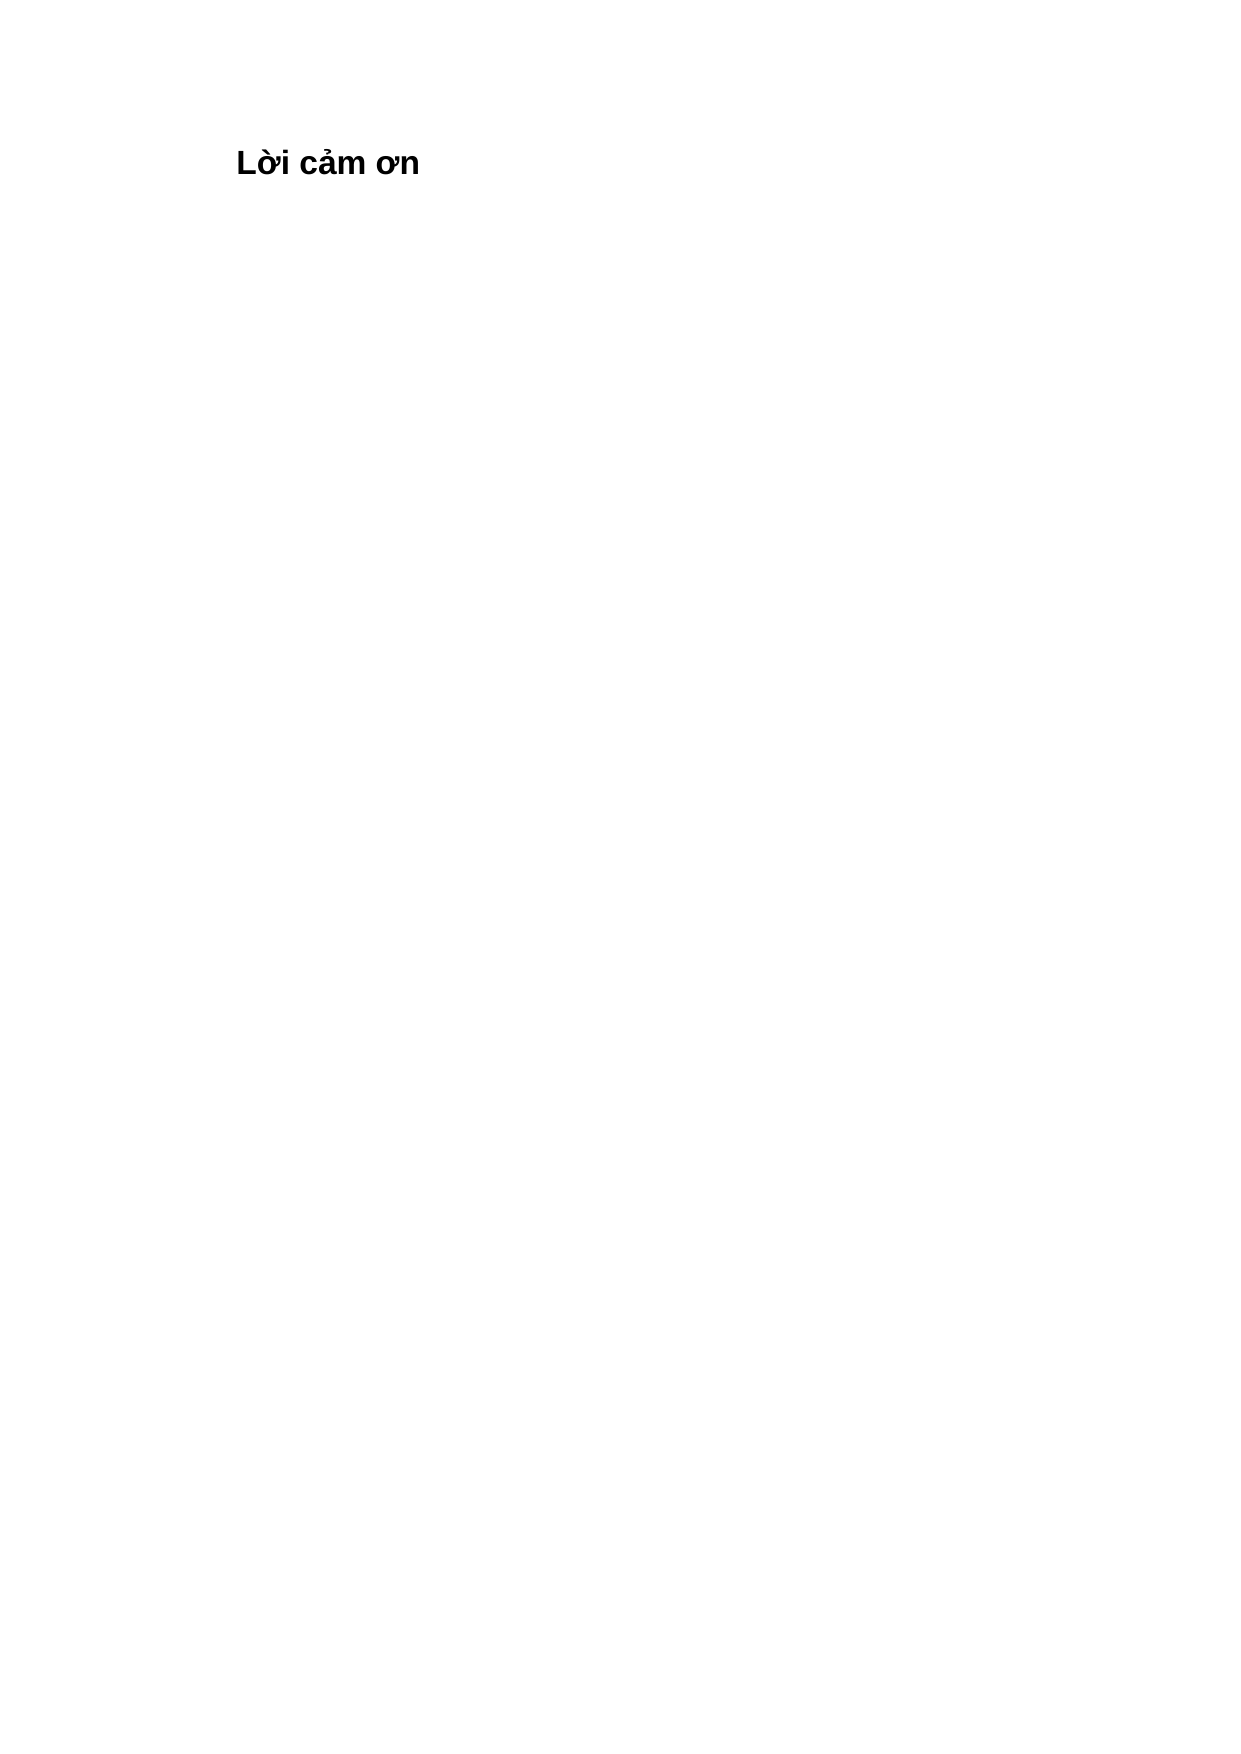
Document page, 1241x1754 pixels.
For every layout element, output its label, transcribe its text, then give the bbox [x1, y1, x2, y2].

subtitle Lời cảm ơn [236, 143, 1122, 182]
